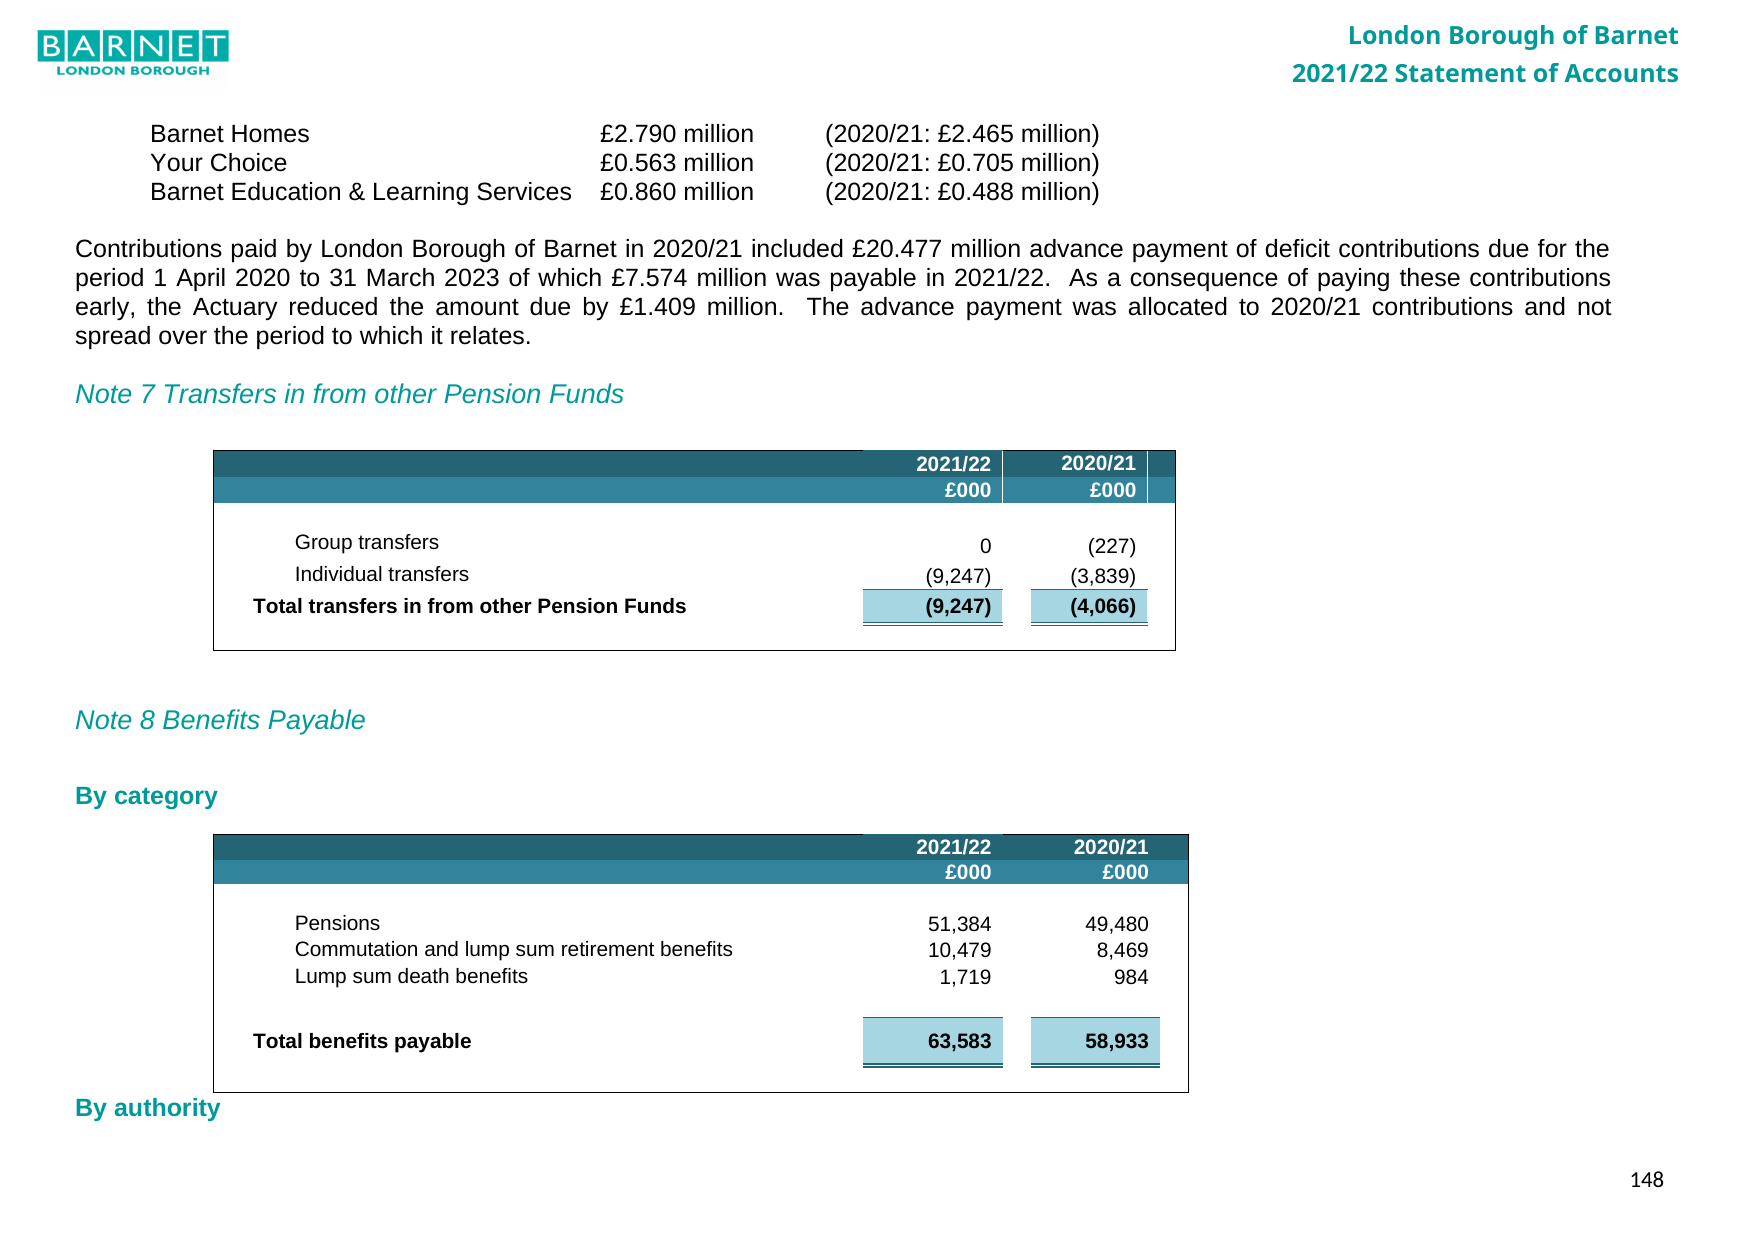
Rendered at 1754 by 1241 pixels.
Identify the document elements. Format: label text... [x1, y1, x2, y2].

table_cell [1003, 937, 1031, 964]
table_cell [214, 1017, 242, 1063]
table_cell [214, 589, 242, 622]
text Your Choice £0.563 million (2020/21: £0.705 million) [75, 148, 1614, 177]
table_cell 0 [863, 530, 1002, 562]
table_header [214, 451, 242, 477]
table_cell [1160, 990, 1188, 1017]
table_cell Lump sum death benefits [242, 964, 863, 990]
table_cell [1003, 622, 1031, 650]
table_cell £000 [863, 860, 1003, 884]
table_cell Group transfers [242, 530, 863, 562]
table_cell [1148, 622, 1175, 650]
table_header [1160, 835, 1188, 860]
table_cell [214, 477, 242, 503]
subtitle Note 8 Benefits Payable [75, 704, 1679, 735]
table_cell 984 [1031, 964, 1160, 990]
table_cell [1160, 1063, 1188, 1092]
table_cell [863, 884, 1003, 911]
table_cell [1003, 589, 1031, 622]
table_cell [1031, 626, 1147, 650]
table_cell [1160, 860, 1188, 884]
table_cell [1003, 1017, 1031, 1063]
table_cell [1003, 964, 1031, 990]
table_header 2021/22 [863, 835, 1003, 860]
table_cell [214, 622, 242, 650]
table_cell [1148, 530, 1175, 562]
table_cell [863, 626, 1002, 650]
table_cell [1003, 884, 1031, 911]
table_cell [1003, 477, 1031, 503]
table_cell £000 [1031, 477, 1147, 503]
table_cell [1148, 503, 1175, 530]
table_header [1148, 451, 1175, 477]
table_header [242, 451, 863, 477]
table_cell [1148, 589, 1175, 622]
table_cell 1,719 [863, 964, 1003, 990]
table_cell [214, 860, 242, 884]
table_cell 51,384 [863, 911, 1003, 937]
table_cell Total benefits payable [242, 1017, 863, 1063]
text Contributions paid by London Borough of Barnet in 2020/21 included £20.477 million advance payment of deficit contributions due for the period 1 April 2020 to 31 March 2023 of which £7.574 million was payable in 2021/22. As a consequence of paying these contributions early, the Actuary reduced the amount due by £1.409 million. The advance payment was allocated to 2020/21 contributions and not spread over the period to which it relates. [75, 234, 1614, 349]
text By authority [75, 1093, 1673, 1121]
table_cell [214, 530, 242, 562]
text Barnet Education & Learning Services £0.860 million (2020/21: £0.488 million) [75, 177, 1614, 206]
table_cell [1003, 1063, 1031, 1092]
table_cell [214, 1063, 242, 1092]
table_cell [242, 990, 863, 1017]
table_cell [242, 884, 863, 911]
table_cell [1160, 911, 1188, 937]
table_cell [1160, 937, 1188, 964]
text Barnet Homes £2.790 million (2020/21: £2.465 million) [75, 119, 1614, 148]
table_cell 49,480 [1031, 911, 1160, 937]
table_header [242, 835, 863, 860]
table_cell (3,839) [1031, 562, 1147, 589]
table_cell [242, 860, 863, 884]
table_cell [214, 503, 242, 530]
table_cell [242, 1063, 863, 1092]
subtitle Note 7 Transfers in from other Pension Funds [75, 378, 1679, 409]
table_cell [1148, 477, 1175, 503]
table_cell [1031, 884, 1160, 911]
table_cell [214, 562, 242, 589]
table_header [1003, 451, 1031, 477]
table_cell [242, 622, 863, 650]
table_cell Commutation and lump sum retirement benefits [242, 937, 863, 964]
table_cell [1003, 530, 1031, 562]
table_cell [1003, 503, 1031, 530]
table_cell [214, 990, 242, 1017]
table_cell [1003, 911, 1031, 937]
table_cell [214, 937, 242, 964]
table_cell (4,066) [1031, 590, 1147, 622]
table_cell [214, 911, 242, 937]
table_cell [1031, 1068, 1160, 1092]
table_cell 8,469 [1031, 937, 1160, 964]
table_cell (9,247) [863, 590, 1002, 622]
table_cell [1003, 990, 1031, 1017]
table_header 2020/21 [1031, 835, 1160, 860]
table_cell [1148, 562, 1175, 589]
table_cell [242, 477, 863, 503]
text By category [75, 781, 1673, 809]
table_cell 58,933 [1031, 1018, 1160, 1063]
table_cell [1003, 562, 1031, 589]
table_cell [214, 884, 242, 911]
table_cell £000 [863, 477, 1002, 503]
table_cell [214, 964, 242, 990]
table_cell [1003, 860, 1031, 884]
table_cell [1031, 503, 1147, 530]
table_cell [863, 503, 1002, 530]
table_cell Total transfers in from other Pension Funds [242, 589, 863, 622]
table_cell [242, 503, 863, 530]
table_cell [1160, 884, 1188, 911]
table_header 2021/22 [863, 451, 1002, 477]
table_cell £000 [1031, 860, 1160, 884]
table_cell Individual transfers [242, 562, 863, 589]
table_cell 63,583 [863, 1018, 1003, 1063]
table_header [1003, 835, 1031, 860]
table_cell [1160, 1017, 1188, 1063]
table_cell [863, 990, 1003, 1017]
table_cell Pensions [242, 911, 863, 937]
table_cell [863, 1068, 1003, 1092]
table_cell [1160, 964, 1188, 990]
table_header 2020/21 [1031, 451, 1147, 477]
table_cell [1031, 990, 1160, 1017]
table_cell 10,479 [863, 937, 1003, 964]
table_header [214, 835, 242, 860]
table_cell (227) [1031, 530, 1147, 562]
table_cell (9,247) [863, 562, 1002, 589]
